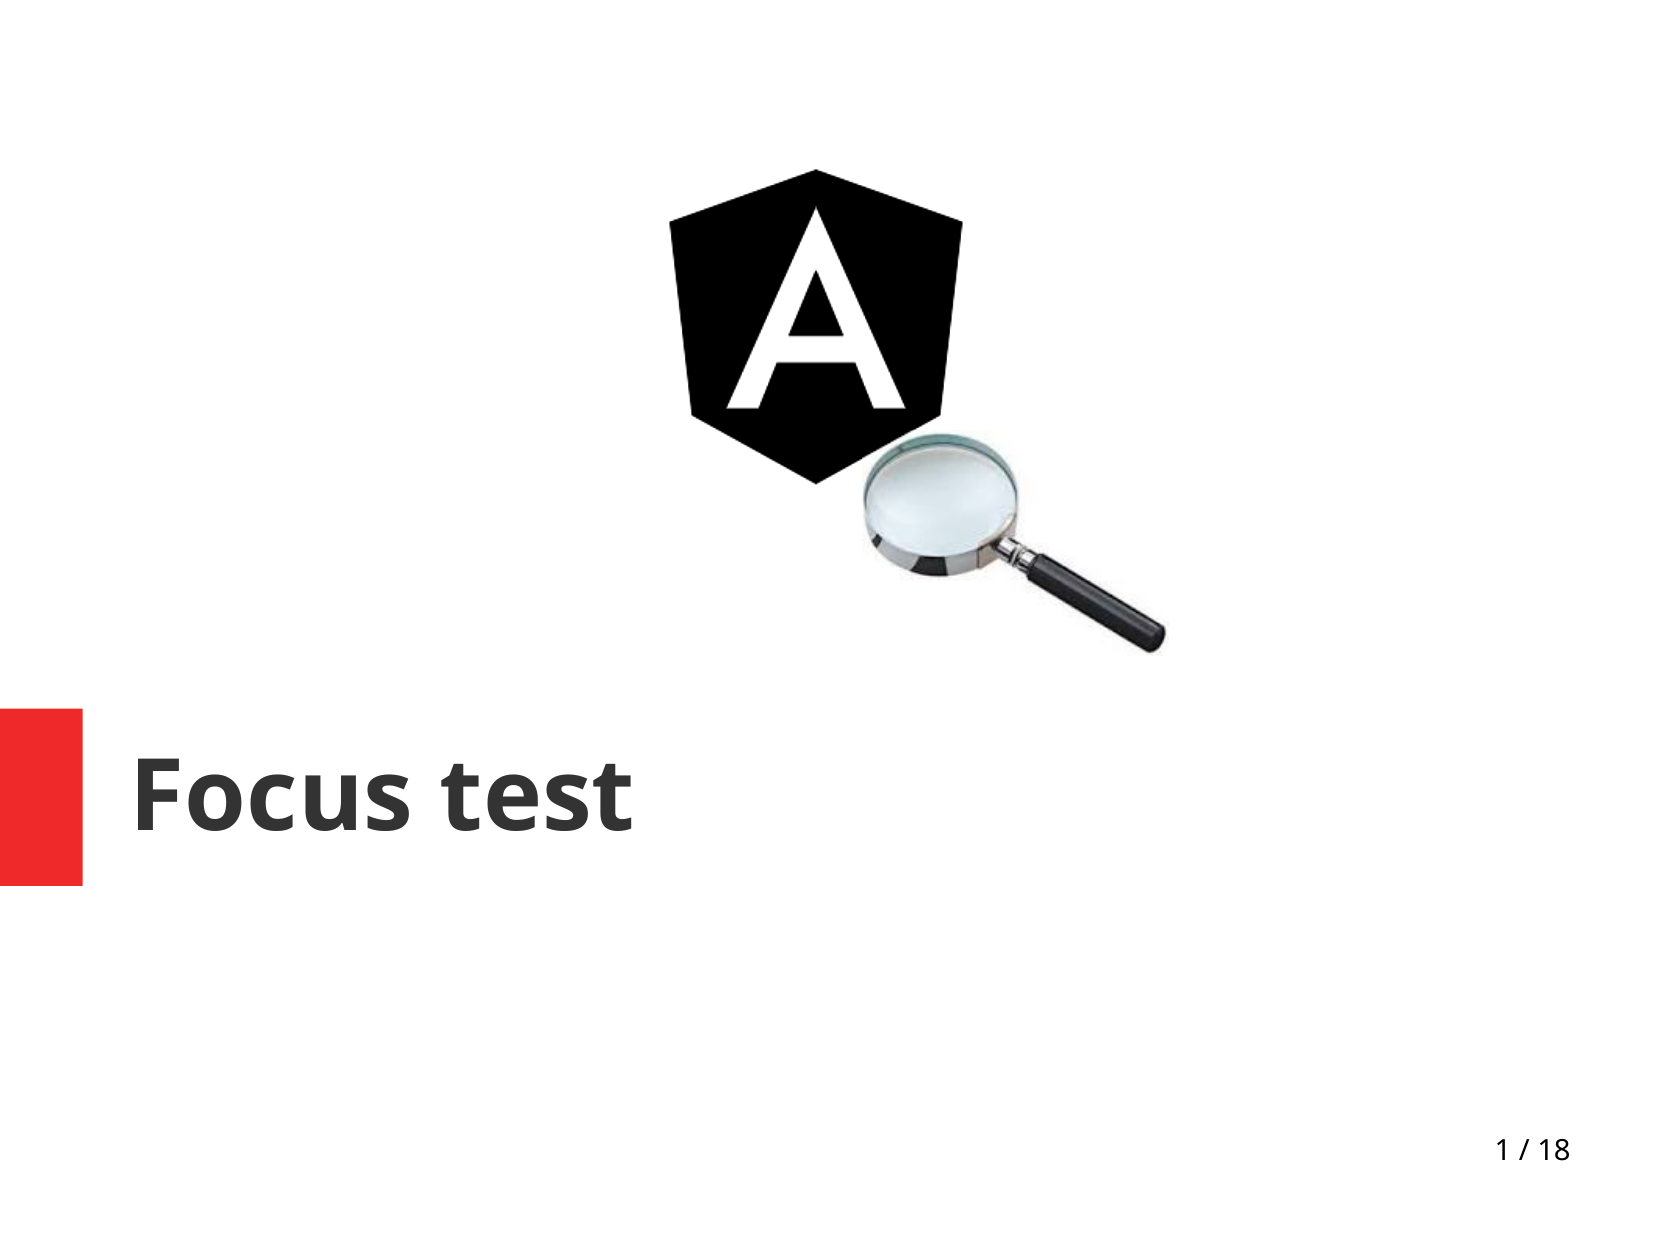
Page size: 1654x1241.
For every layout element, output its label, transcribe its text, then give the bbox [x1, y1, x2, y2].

title Focus test [129, 655, 1536, 928]
picture [620, 123, 1169, 656]
